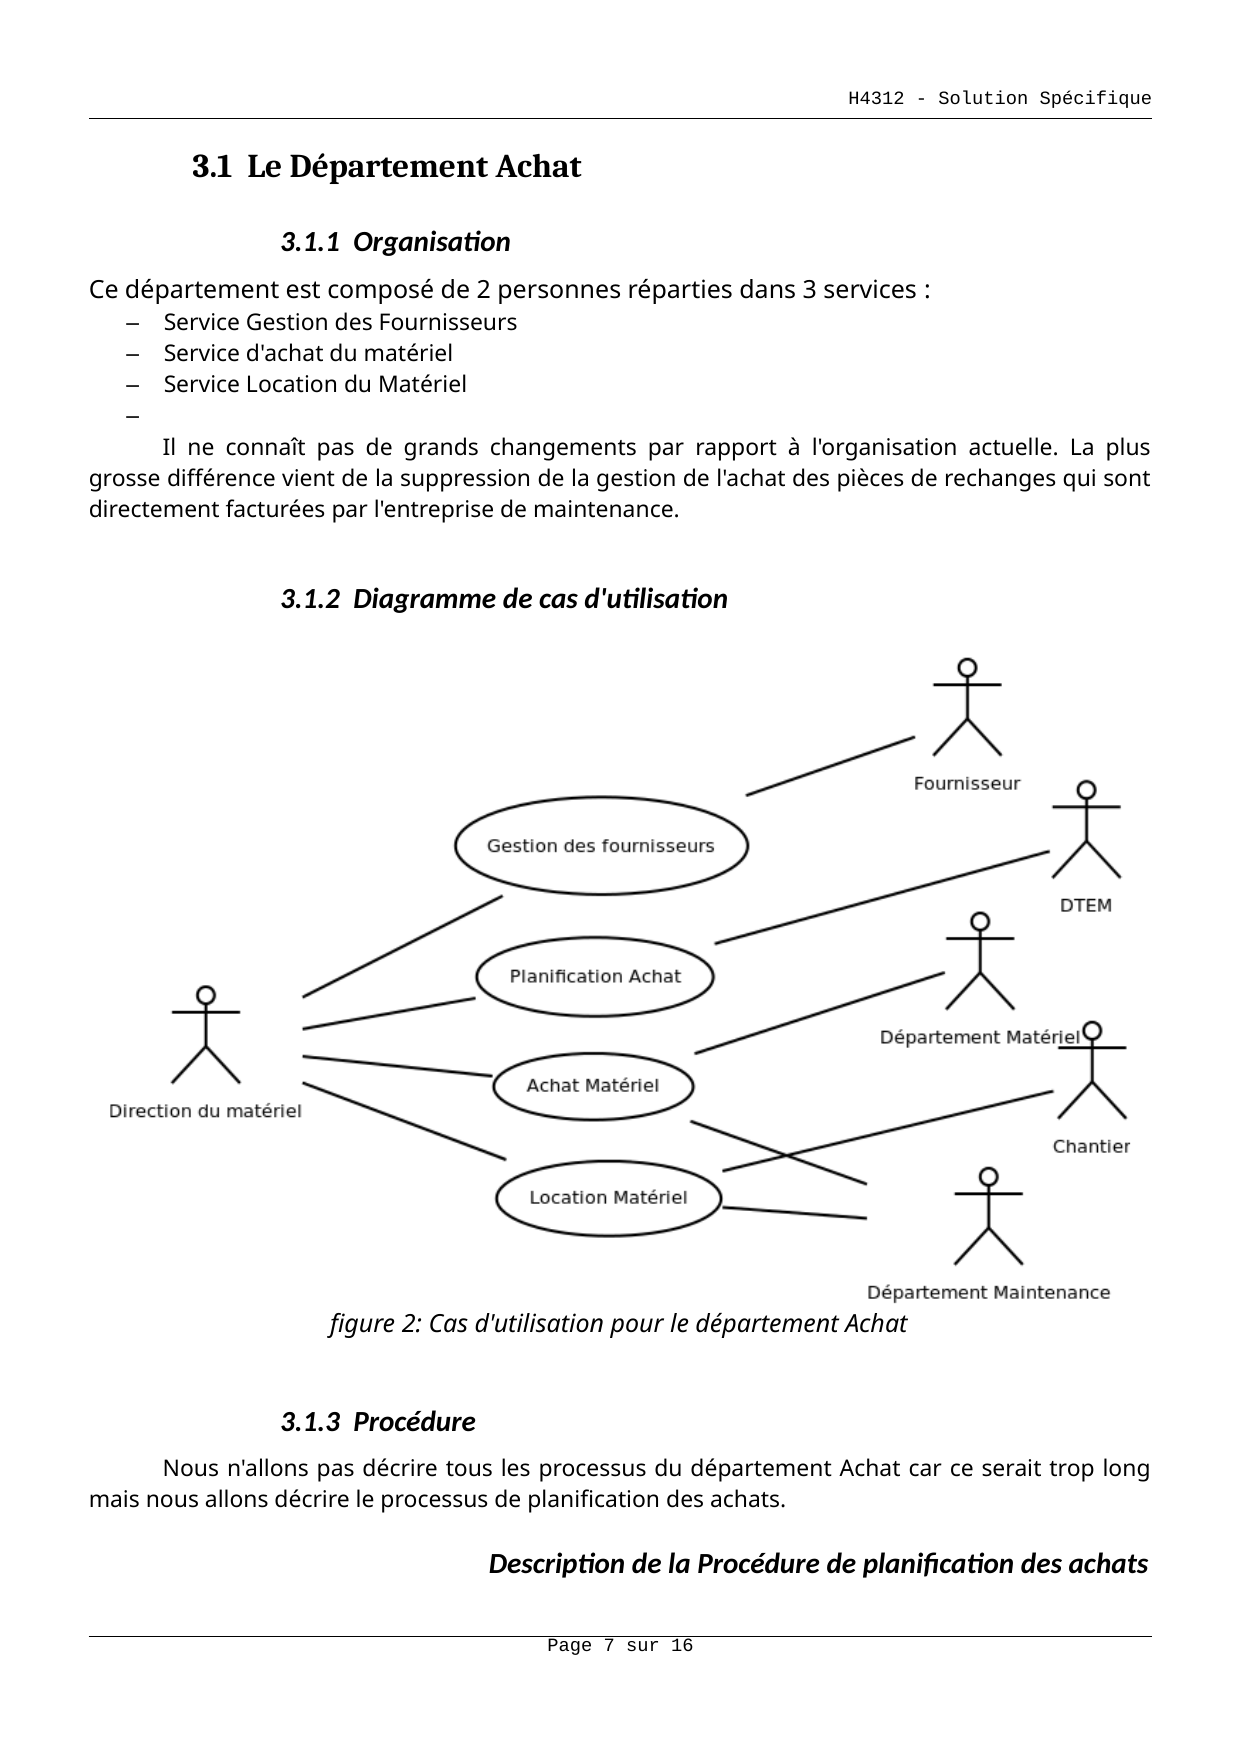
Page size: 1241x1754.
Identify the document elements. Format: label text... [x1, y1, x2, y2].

text Description de la Procédure de planification des achats [88, 1545, 1152, 1581]
list Service Gestion des Fournisseurs [126, 306, 1152, 337]
subtitle Le Département Achat [133, 147, 1152, 186]
text Nous n'allons pas décrire tous les processus du département Achat car ce serait trop long mais nous allons décrire le processus de planification des achats. [88, 1452, 1152, 1514]
subtitle Procédure [280, 1403, 1152, 1439]
subtitle Organisation [280, 223, 1152, 259]
text figure 2: Cas d'utilisation pour le département Achat [110, 1306, 1130, 1339]
list Service Location du Matériel [126, 368, 1152, 399]
text Il ne connaît pas de grands changements par rapport à l'organisation actuelle. La plus grosse différence vient de la suppression de la gestion de l'achat des pièces de rechanges qui sont directement facturées par l'entreprise de maintenance. [88, 431, 1152, 524]
picture [110, 641, 1131, 1306]
text Ce département est composé de 2 personnes réparties dans 3 services : [88, 271, 1152, 306]
subtitle Diagramme de cas d'utilisation [280, 581, 1152, 616]
list Service d'achat du matériel [126, 337, 1152, 368]
